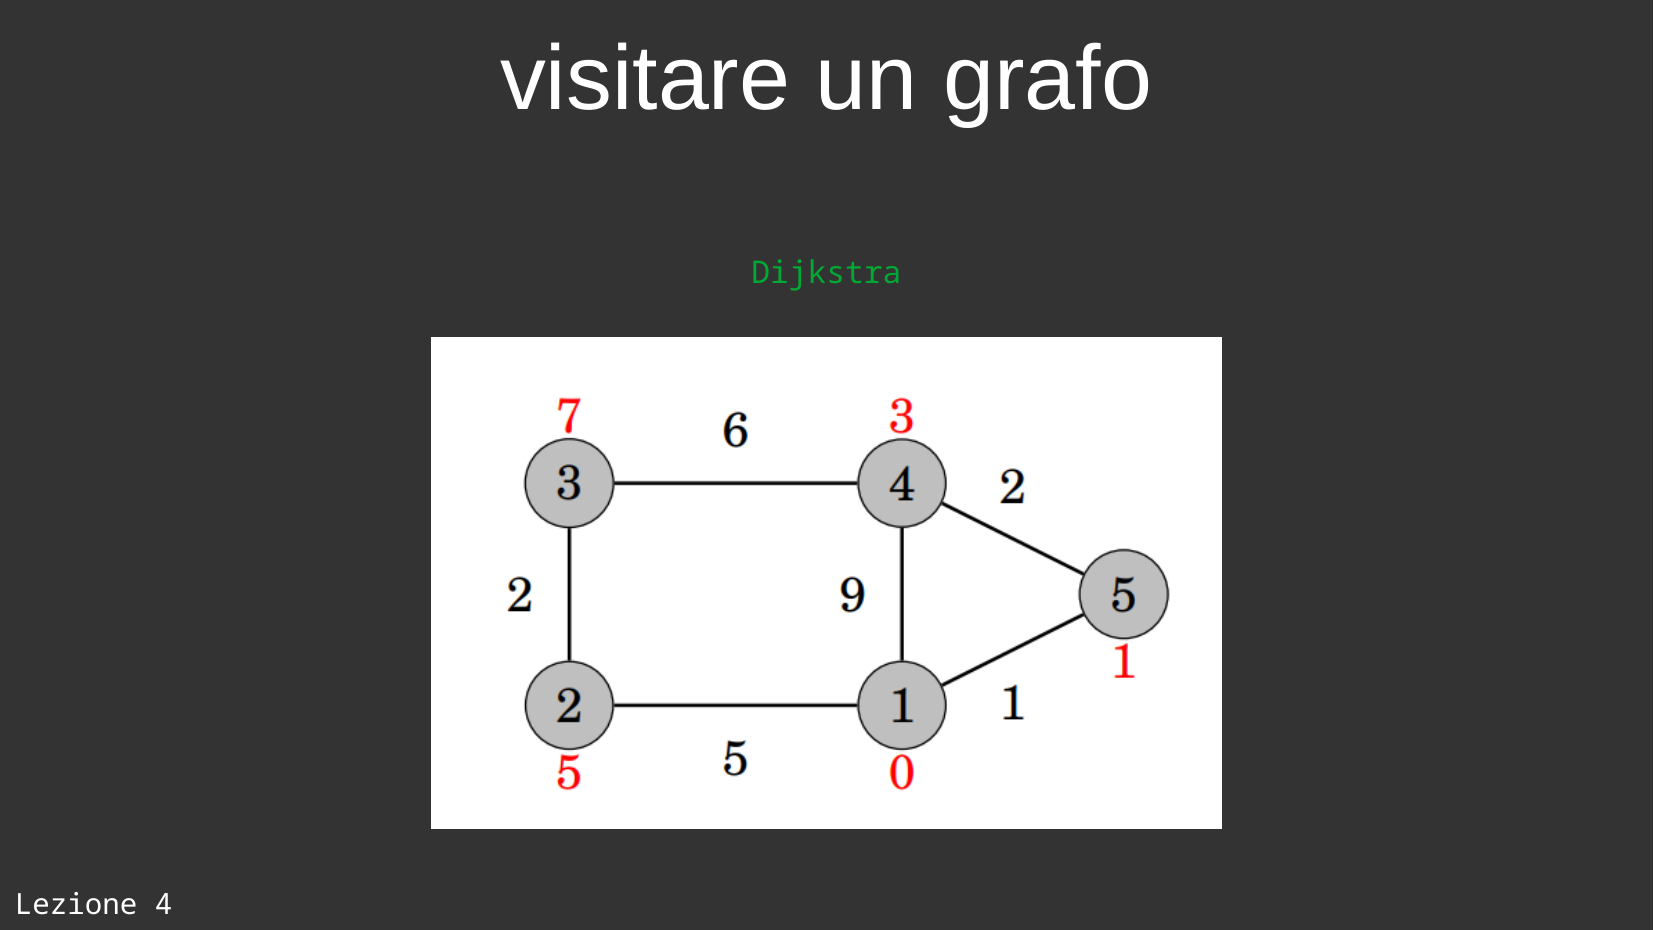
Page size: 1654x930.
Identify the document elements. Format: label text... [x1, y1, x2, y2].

picture [431, 337, 1222, 829]
text_box Lezione 4 [0, 875, 188, 930]
text_box Dijkstra [736, 242, 917, 301]
title visitare un grafo [82, 0, 1571, 156]
